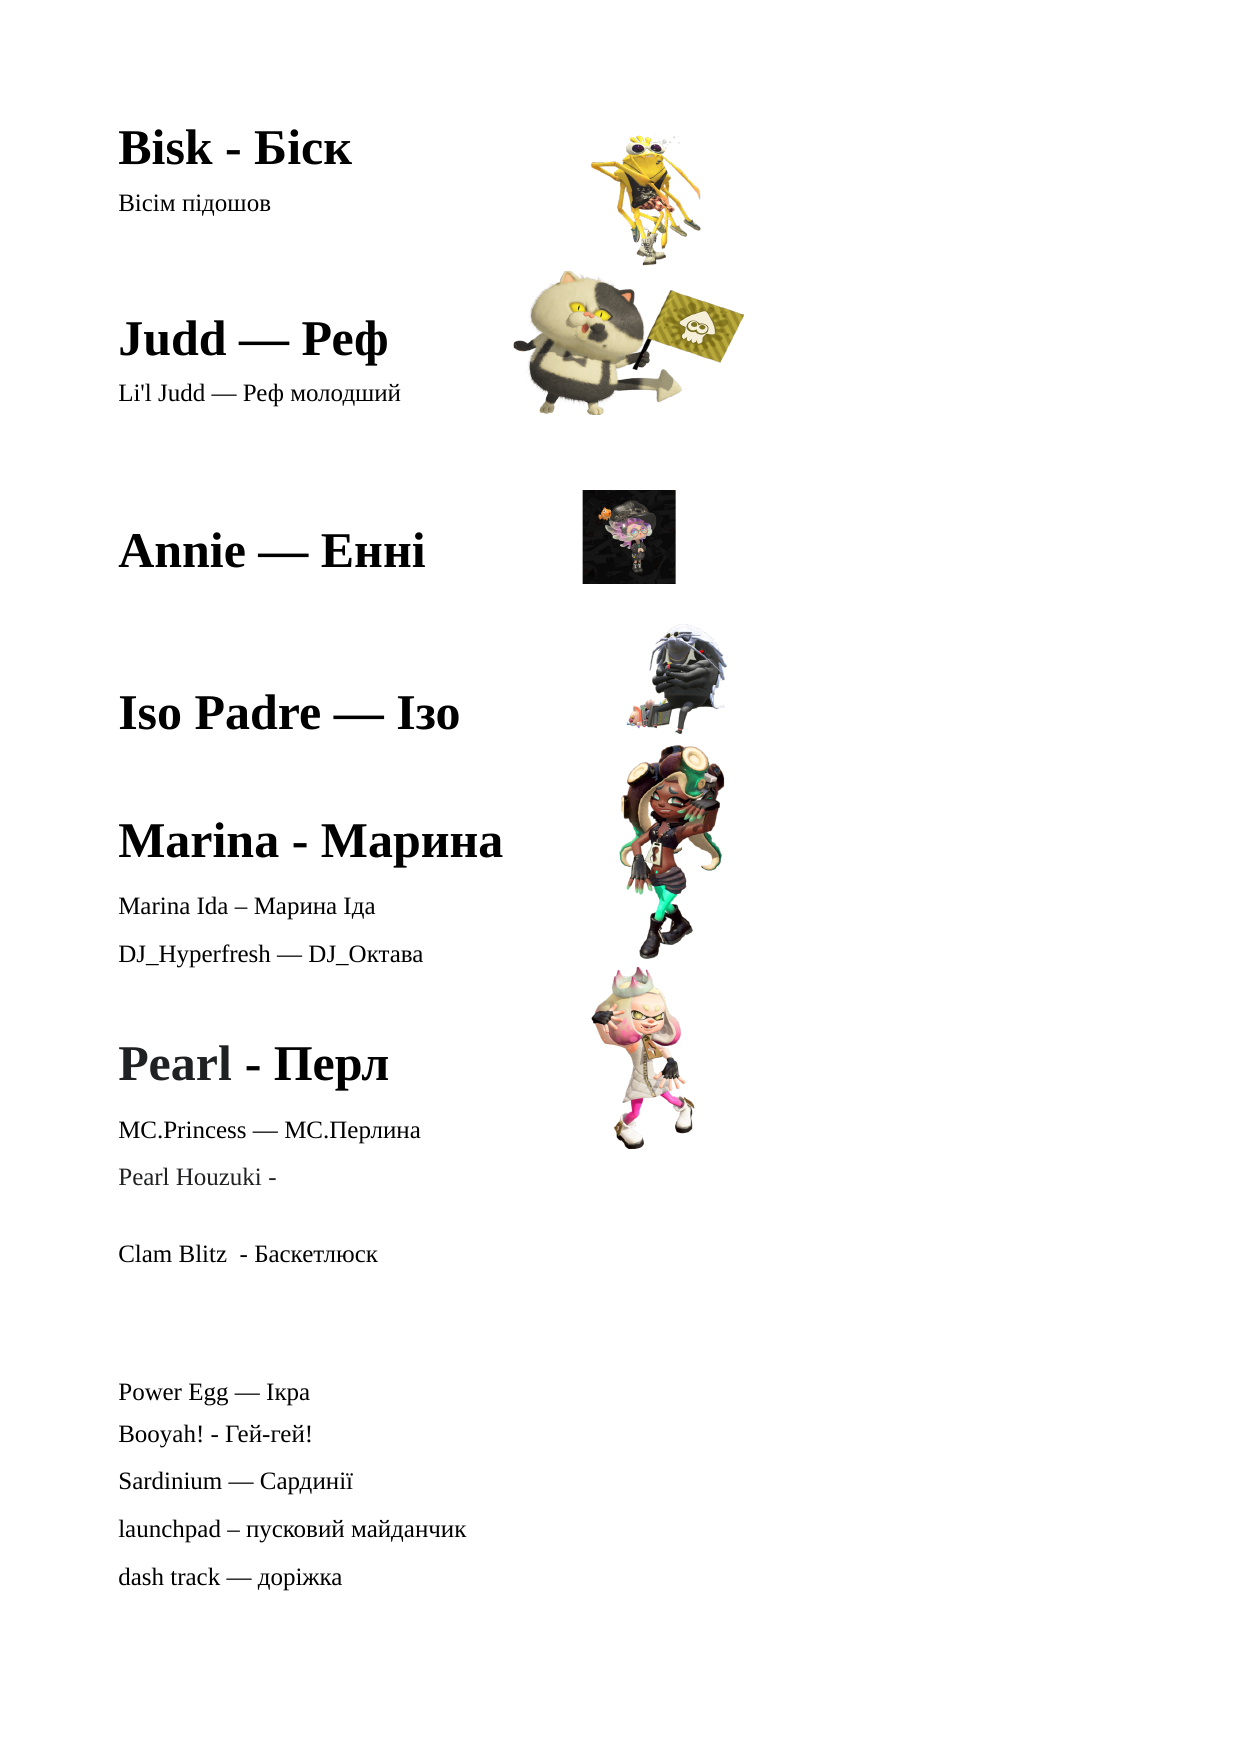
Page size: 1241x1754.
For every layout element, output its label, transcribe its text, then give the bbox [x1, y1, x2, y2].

text [702, 188, 1122, 217]
picture [619, 745, 725, 959]
text [676, 521, 1122, 579]
picture [513, 271, 744, 415]
text dash track — доріжка [118, 1562, 1122, 1590]
picture [626, 624, 727, 734]
text [695, 1115, 1122, 1143]
picture [591, 967, 695, 1149]
picture [582, 490, 676, 584]
text Clam Blitz - Баскетлюск [118, 1239, 1122, 1267]
text Pearl - Перл [118, 1034, 591, 1092]
text [725, 891, 1122, 920]
subtitle Power Egg — Ікра [118, 1377, 1122, 1406]
subtitle Bisk - Біск [118, 118, 1122, 176]
picture [590, 134, 702, 266]
text Booyah! - Гей-гей! [118, 1419, 1122, 1447]
text Marina Ida – Марина Іда [118, 891, 619, 920]
text MC.Princess — MC.Перлина [118, 1115, 591, 1143]
text [725, 811, 1122, 868]
subtitle [744, 308, 1122, 366]
text Pearl Houzuki - [118, 1162, 1122, 1191]
text Вісім підошов [118, 188, 590, 217]
text launchpad – пусковий майданчик [118, 1514, 1122, 1543]
text Iso Padre — Ізо [118, 682, 1122, 740]
text [744, 378, 1122, 407]
text Annie — Енні [118, 521, 582, 579]
text DJ_Hyperfresh — DJ_Октава [118, 939, 1122, 968]
text Marina - Марина [118, 811, 619, 868]
text Li'l Judd — Реф молодший [118, 378, 513, 407]
subtitle Judd — Реф [118, 308, 513, 366]
text Sardinium — Сардинії [118, 1466, 1122, 1495]
text [695, 1034, 1122, 1092]
